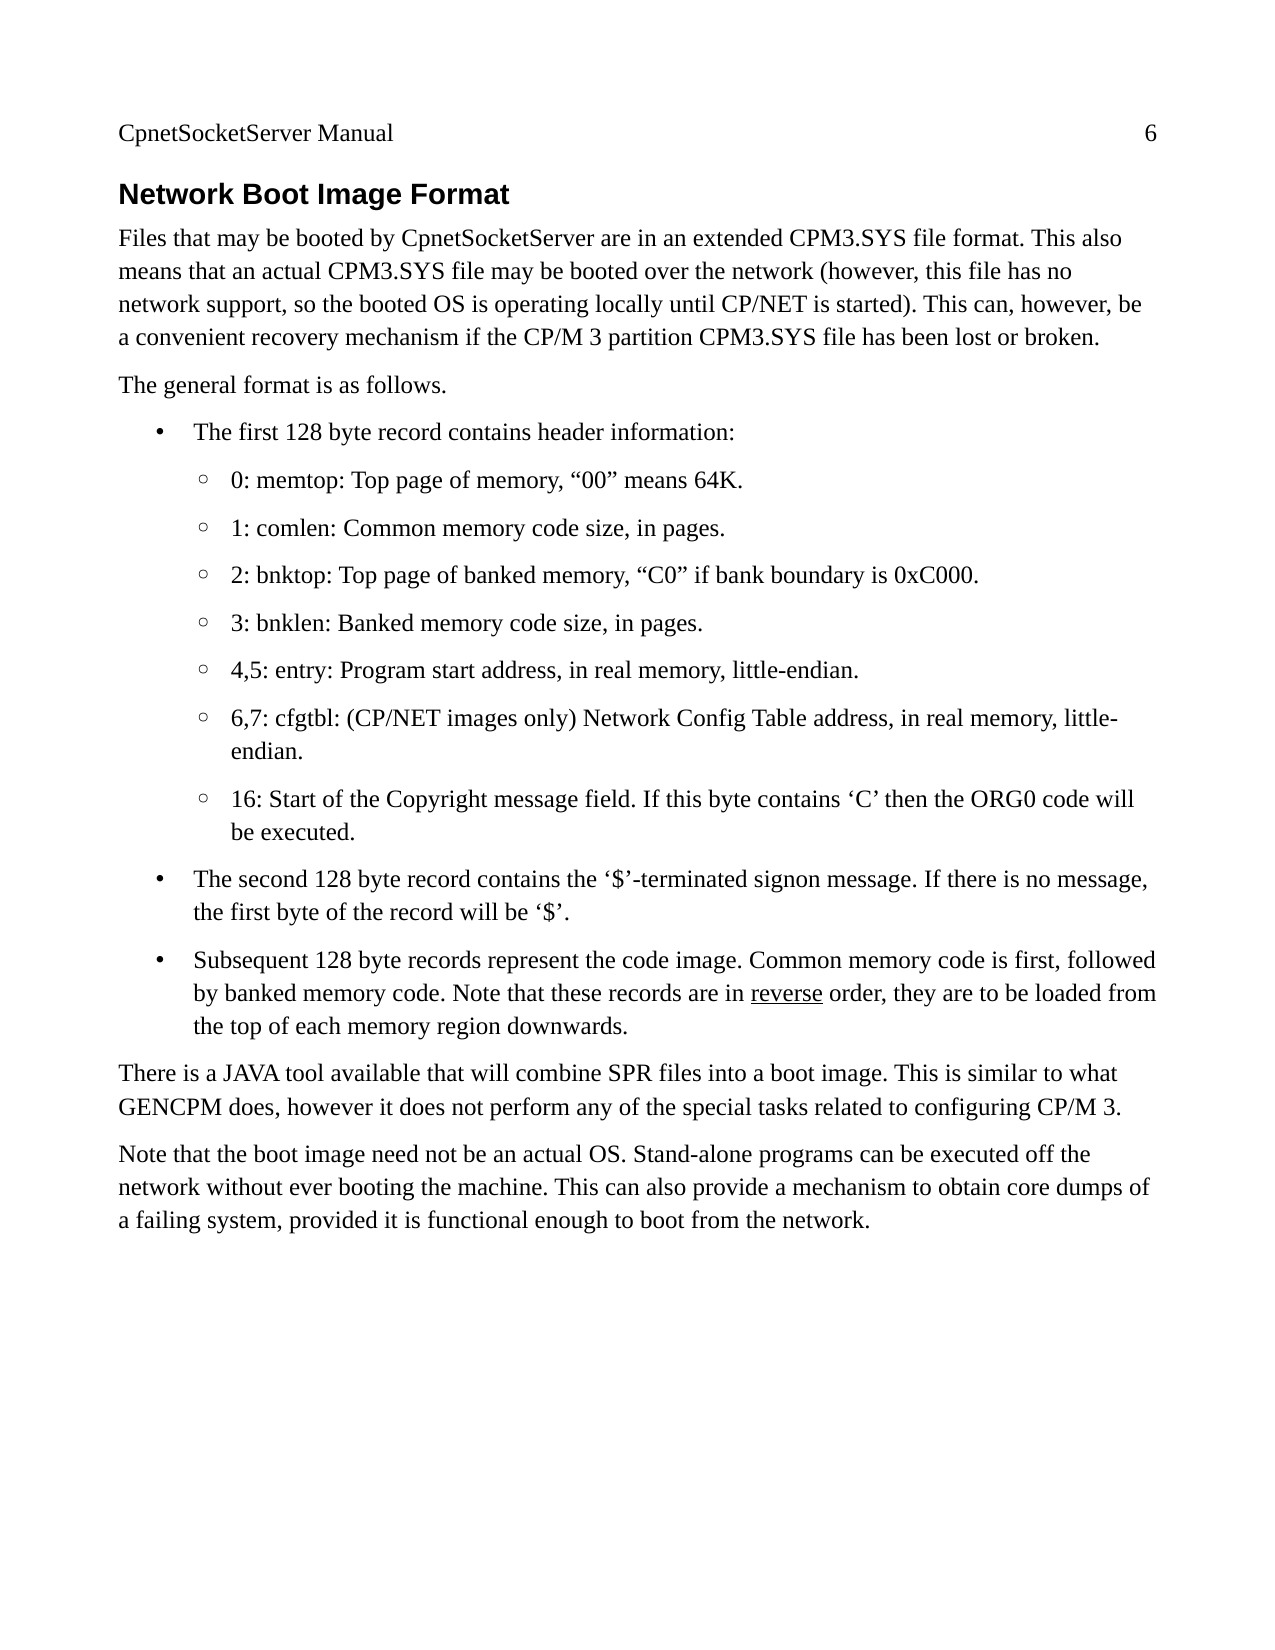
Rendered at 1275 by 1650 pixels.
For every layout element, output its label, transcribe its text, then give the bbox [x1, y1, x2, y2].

list The first 128 byte record contains header information: [156, 417, 1157, 446]
list 0: memtop: Top page of memory, “00” means 64K. [193, 465, 1157, 494]
list The second 128 byte record contains the ‘$’-terminated signon message. If there is no message, the first byte of the record will be ‘$’. [156, 864, 1157, 926]
list 4,5: entry: Program start address, in real memory, little-endian. [193, 655, 1157, 684]
list 2: bnktop: Top page of banked memory, “C0” if bank boundary is 0xC000. [193, 560, 1157, 589]
subtitle Network Boot Image Format [118, 177, 1157, 211]
text The general format is as follows. [118, 370, 1157, 398]
list 6,7: cfgtbl: (CP/NET images only) Network Config Table address, in real memory, little-endian. [193, 703, 1157, 765]
text Files that may be booted by CpnetSocketServer are in an extended CPM3.SYS file format. This also means that an actual CPM3.SYS file may be booted over the network (however, this file has no network support, so the booted OS is operating locally until CP/NET is started). This can, however, be a convenient recovery mechanism if the CP/M 3 partition CPM3.SYS file has been lost or broken. [118, 223, 1157, 351]
text Note that the boot image need not be an actual OS. Stand-alone programs can be executed off the network without ever booting the machine. This can also provide a mechanism to obtain core dumps of a failing system, provided it is functional enough to boot from the network. [118, 1139, 1157, 1234]
list Subsequent 128 byte records represent the code image. Common memory code is first, followed by banked memory code. Note that these records are in reverse order, they are to be loaded from the top of each memory region downwards. [156, 945, 1157, 1040]
list 1: comlen: Common memory code size, in pages. [193, 513, 1157, 541]
list 3: bnklen: Banked memory code size, in pages. [193, 608, 1157, 637]
list 16: Start of the Copyright message field. If this byte contains ‘C’ then the ORG0 code will be executed. [193, 784, 1157, 845]
text There is a JAVA tool available that will combine SPR files into a boot image. This is similar to what GENCPM does, however it does not perform any of the special tasks related to configuring CP/M 3. [118, 1058, 1157, 1120]
